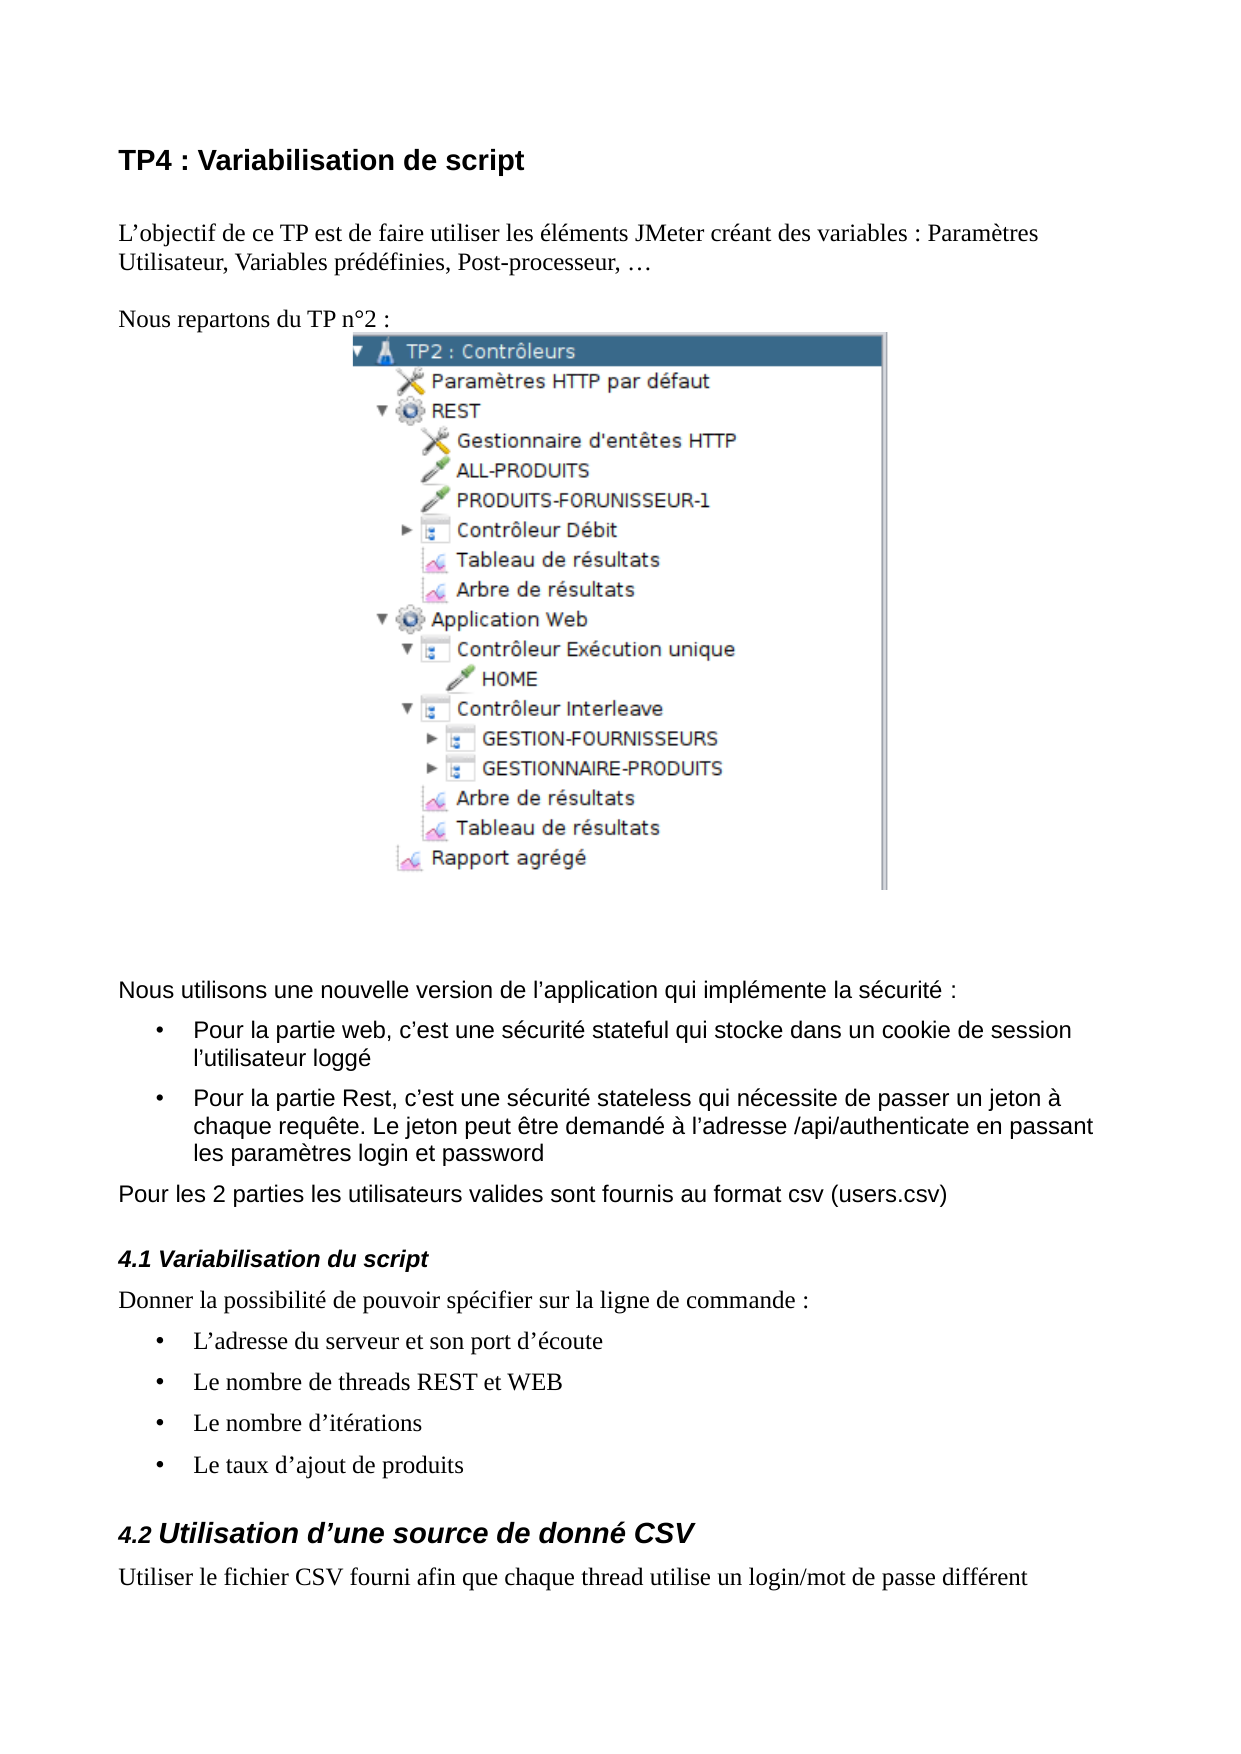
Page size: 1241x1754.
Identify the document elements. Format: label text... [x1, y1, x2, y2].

list Pour la partie Rest, c’est une sécurité stateless qui nécessite de passer un jeton à chaque requête. Le jeton peut être demandé à l’adresse /api/authenticate en passant les paramètres login et password [156, 1084, 1122, 1167]
subtitle 4.2 Utilisation d’une source de donné CSV [118, 1516, 1122, 1549]
text Donner la possibilité de pouvoir spécifier sur la ligne de commande : [118, 1285, 1122, 1313]
subtitle 4.1 Variabilisation du script [118, 1244, 1122, 1272]
list L’adresse du serveur et son port d’écoute [156, 1326, 1122, 1355]
text Pour les 2 parties les utilisateurs valides sont fournis au format csv (users.csv) [118, 1179, 1122, 1207]
text Nous utilisons une nouvelle version de l’application qui implémente la sécurité : [118, 976, 1122, 1004]
list Le nombre de threads REST et WEB [156, 1367, 1122, 1396]
text Utiliser le fichier CSV fourni afin que chaque thread utilise un login/mot de passe différent [118, 1562, 1122, 1591]
text Nous repartons du TP n°2 : [118, 304, 1122, 333]
subtitle TP4 : Variabilisation de script [118, 143, 1122, 177]
text L’objectif de ce TP est de faire utiliser les éléments JMeter créant des variables : Paramètres Utilisateur, Variables prédéfinies, Post-processeur, … [118, 218, 1122, 275]
list Pour la partie web, c’est une sécurité stateful qui stocke dans un cookie de session l’utilisateur loggé [156, 1016, 1122, 1072]
list Le taux d’ajout de produits [156, 1450, 1122, 1478]
list Le nombre d’itérations [156, 1408, 1122, 1437]
